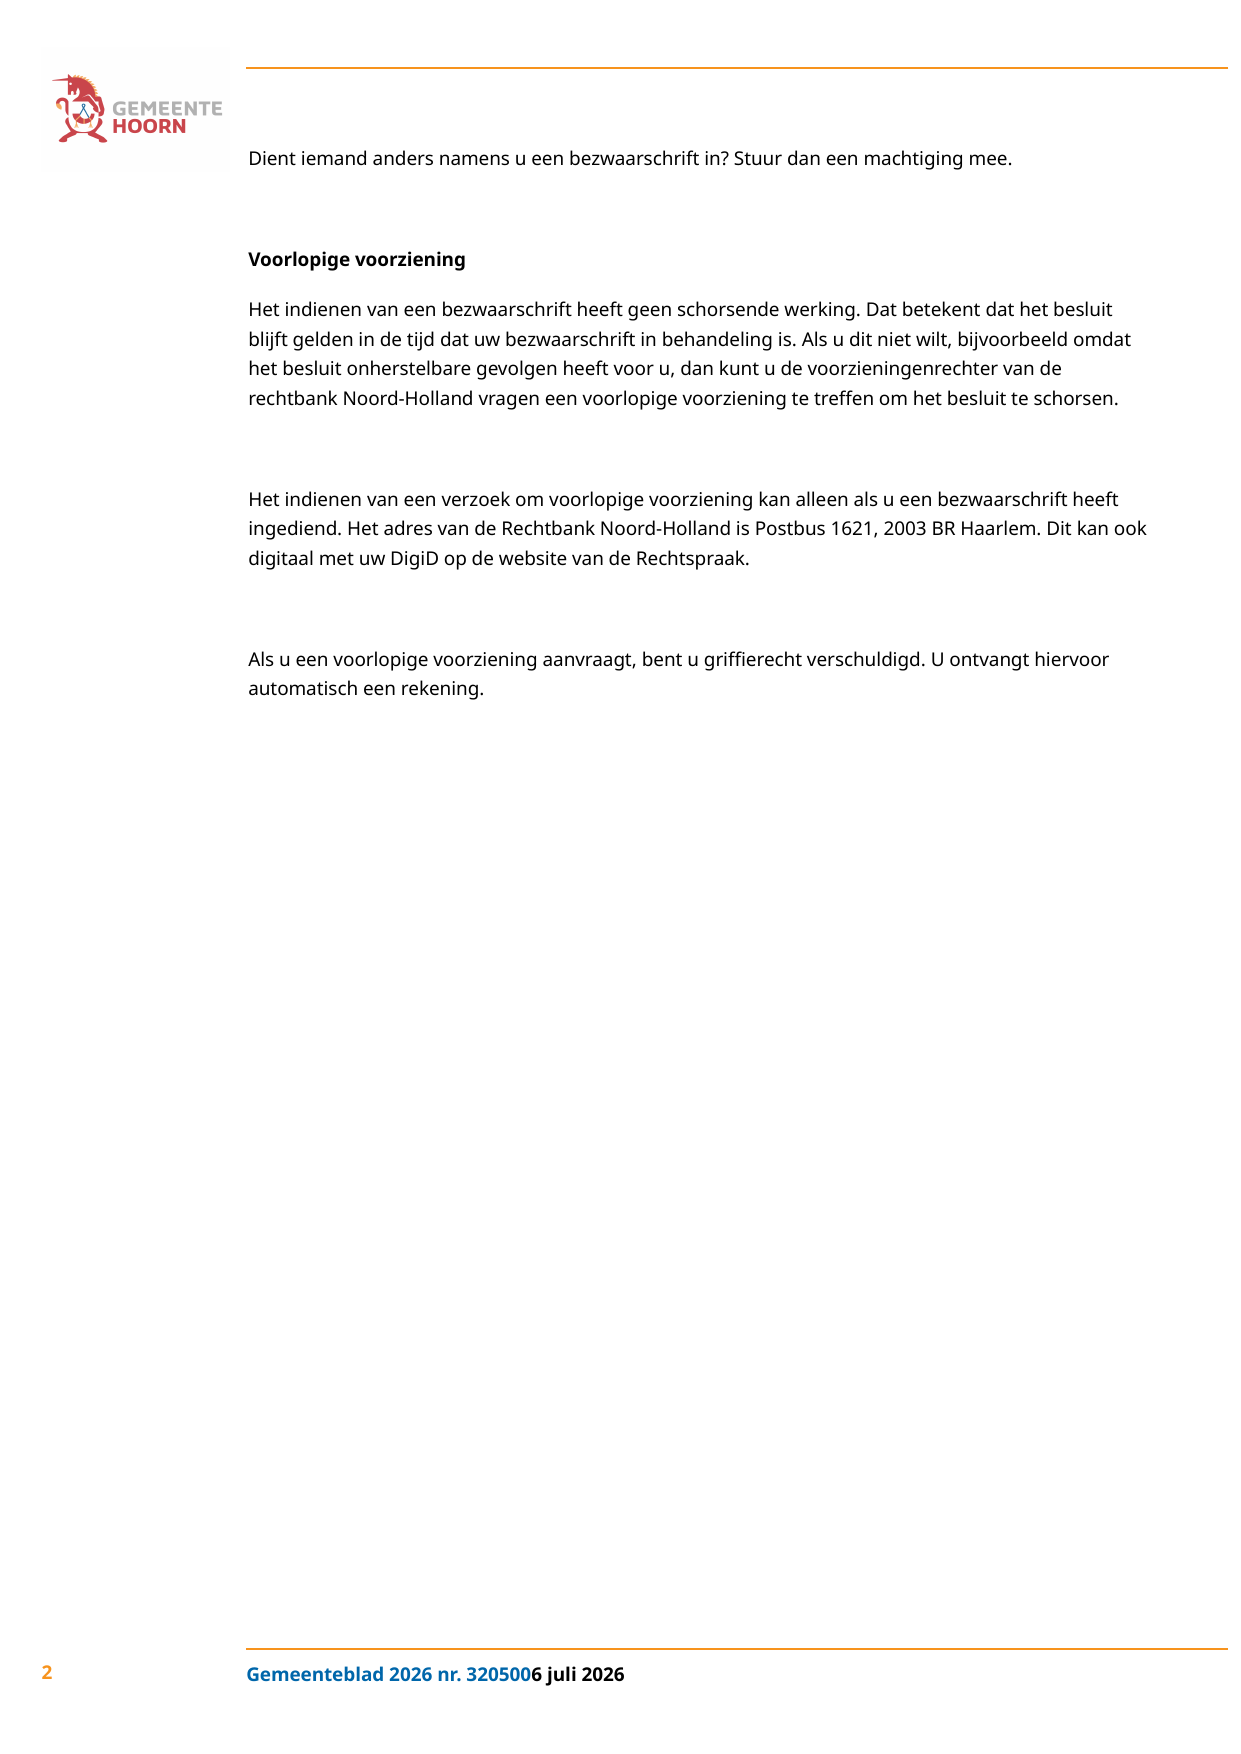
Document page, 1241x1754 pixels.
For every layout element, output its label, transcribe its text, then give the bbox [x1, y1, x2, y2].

text Dient iemand anders namens u een bezwaarschrift in? Stuur dan een machtiging mee. [248, 145, 1152, 171]
text Voorlopige voorziening [248, 246, 1152, 272]
text Het indienen van een bezwaarschrift heeft geen schorsende werking. Dat betekent dat het besluit blijft gelden in de tijd dat uw bezwaarschrift in behandeling is. Als u dit niet wilt, bijvoorbeeld omdat het besluit onherstelbare gevolgen heeft voor u, dan kunt u de voorzieningenrechter van de rechtbank Noord-Holland vragen een voorlopige voorziening te treffen om het besluit te schorsen. [248, 296, 1152, 411]
text Het indienen van een verzoek om voorlopige voorziening kan alleen als u een bezwaarschrift heeft ingediend. Het adres van de Rechtbank Noord-Holland is Postbus 1621, 2003 BR Haarlem. Dit kan ook digitaal met uw DigiD op de website van de Rechtspraak. [248, 486, 1152, 571]
picture [41, 47, 231, 172]
text Als u een voorlopige voorziening aanvraagt, bent u griffierecht verschuldigd. U ontvangt hiervoor automatisch een rekening. [248, 646, 1152, 701]
